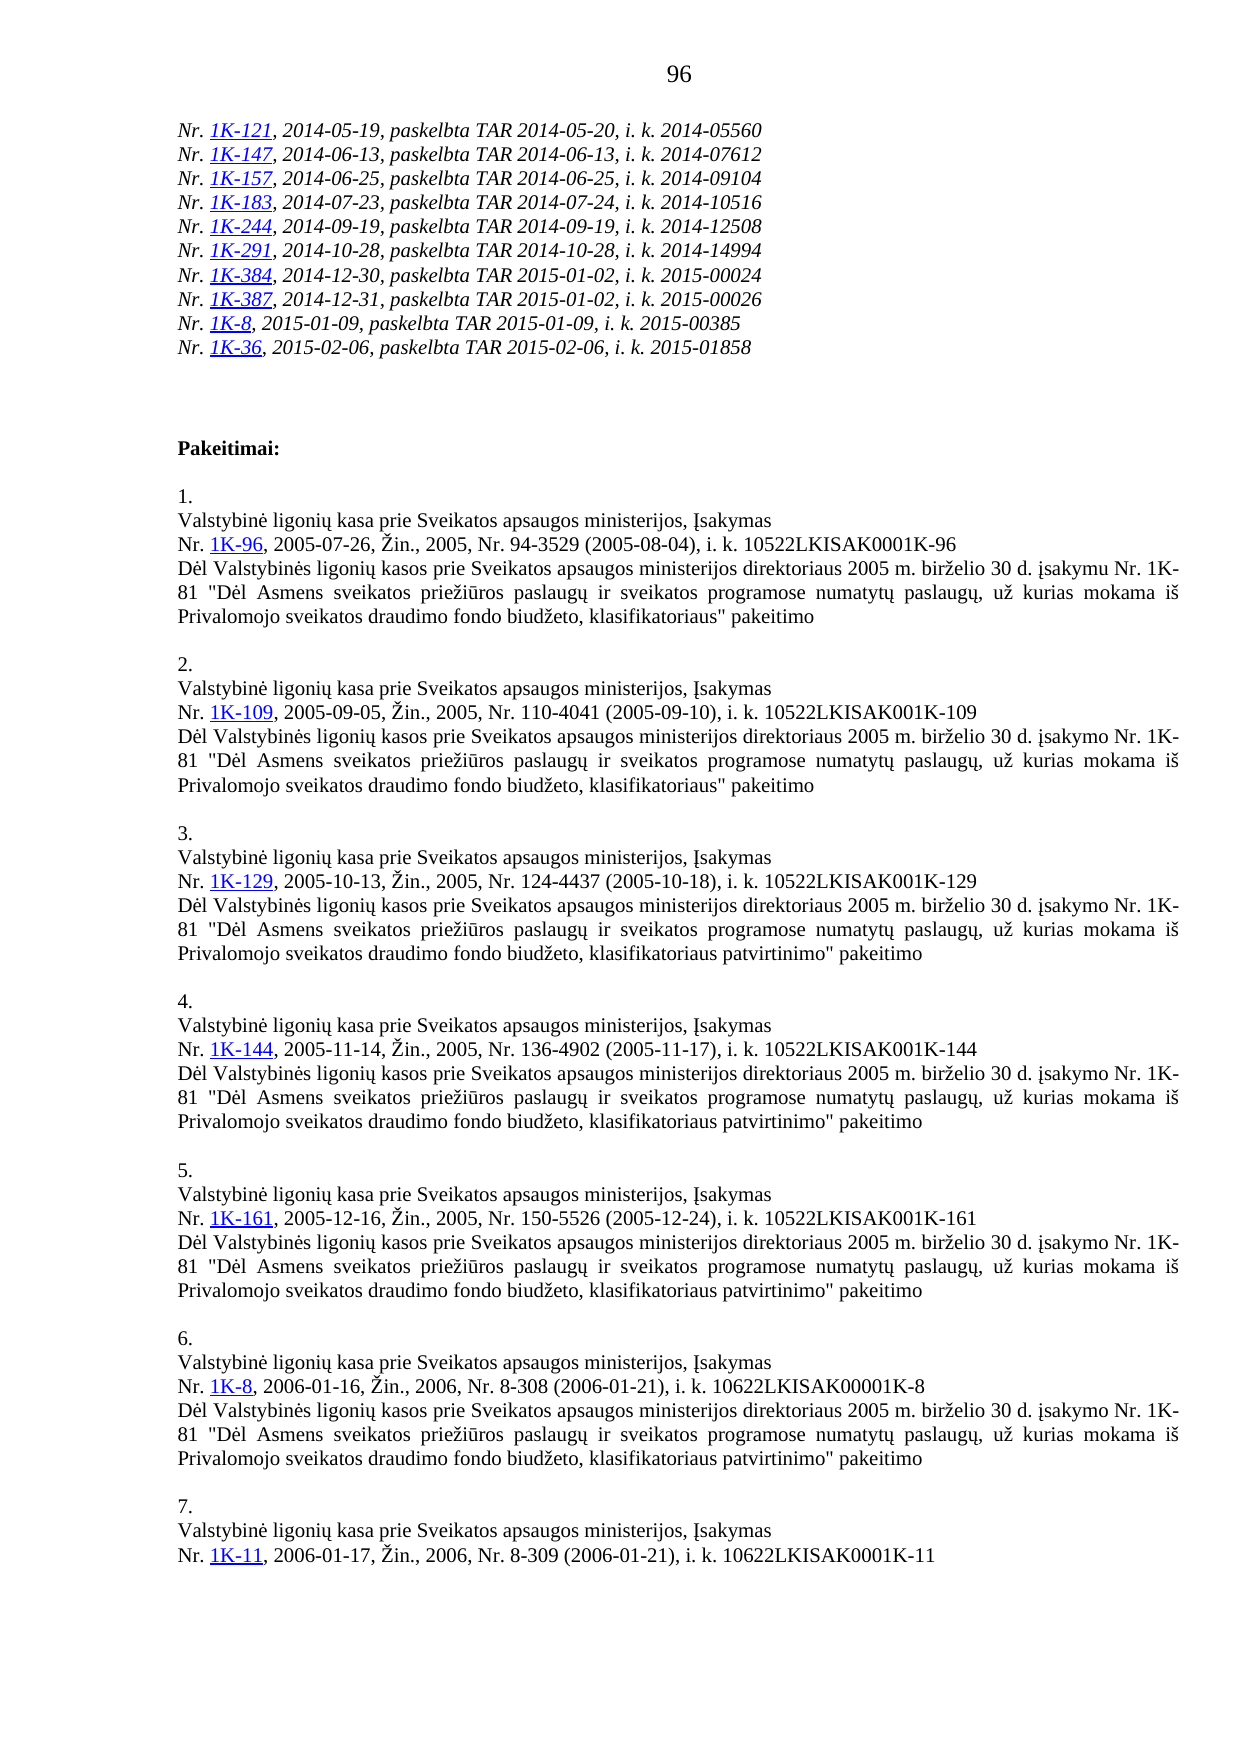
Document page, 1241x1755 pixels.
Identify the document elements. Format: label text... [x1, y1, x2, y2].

text Valstybinė ligonių kasa prie Sveikatos apsaugos ministerijos, Įsakymas [177, 845, 1181, 869]
text Nr. 1K-161, 2005-12-16, Žin., 2005, Nr. 150-5526 (2005-12-24), i. k. 10522LKISAK001K-161 [177, 1206, 1181, 1230]
text 1. [177, 484, 1181, 508]
text Nr. 1K-8, 2006-01-16, Žin., 2006, Nr. 8-308 (2006-01-21), i. k. 10622LKISAK00001K-8 [177, 1374, 1181, 1398]
text 7. [177, 1494, 1181, 1518]
text Valstybinė ligonių kasa prie Sveikatos apsaugos ministerijos, Įsakymas [177, 676, 1181, 700]
text 5. [177, 1157, 1181, 1182]
text 4. [177, 989, 1181, 1013]
text Dėl Valstybinės ligonių kasos prie Sveikatos apsaugos ministerijos direktoriaus 2005 m. birželio 30 d. įsakymo Nr. 1K-81 "Dėl Asmens sveikatos priežiūros paslaugų ir sveikatos programose numatytų paslaugų, už kurias mokama iš Privalomojo sveikatos draudimo fondo biudžeto, klasifikatoriaus patvirtinimo" pakeitimo [177, 893, 1181, 965]
text Nr. 1K-121, 2014-05-19, paskelbta TAR 2014-05-20, i. k. 2014-05560 [177, 118, 1181, 142]
text Pakeitimai: [177, 436, 1181, 460]
text Dėl Valstybinės ligonių kasos prie Sveikatos apsaugos ministerijos direktoriaus 2005 m. birželio 30 d. įsakymo Nr. 1K-81 "Dėl Asmens sveikatos priežiūros paslaugų ir sveikatos programose numatytų paslaugų, už kurias mokama iš Privalomojo sveikatos draudimo fondo biudžeto, klasifikatoriaus" pakeitimo [177, 724, 1181, 797]
text Dėl Valstybinės ligonių kasos prie Sveikatos apsaugos ministerijos direktoriaus 2005 m. birželio 30 d. įsakymu Nr. 1K-81 "Dėl Asmens sveikatos priežiūros paslaugų ir sveikatos programose numatytų paslaugų, už kurias mokama iš Privalomojo sveikatos draudimo fondo biudžeto, klasifikatoriaus" pakeitimo [177, 556, 1181, 628]
text Nr. 1K-96, 2005-07-26, Žin., 2005, Nr. 94-3529 (2005-08-04), i. k. 10522LKISAK0001K-96 [177, 532, 1181, 556]
text 2. [177, 652, 1181, 676]
text Valstybinė ligonių kasa prie Sveikatos apsaugos ministerijos, Įsakymas [177, 1182, 1181, 1206]
text Valstybinė ligonių kasa prie Sveikatos apsaugos ministerijos, Įsakymas [177, 1350, 1181, 1374]
text Nr. 1K-384, 2014-12-30, paskelbta TAR 2015-01-02, i. k. 2015-00024 [177, 262, 1181, 287]
text Nr. 1K-157, 2014-06-25, paskelbta TAR 2014-06-25, i. k. 2014-09104 [177, 166, 1181, 190]
text Nr. 1K-387, 2014-12-31, paskelbta TAR 2015-01-02, i. k. 2015-00026 [177, 287, 1181, 311]
text Nr. 1K-129, 2005-10-13, Žin., 2005, Nr. 124-4437 (2005-10-18), i. k. 10522LKISAK001K-129 [177, 869, 1181, 893]
text Dėl Valstybinės ligonių kasos prie Sveikatos apsaugos ministerijos direktoriaus 2005 m. birželio 30 d. įsakymo Nr. 1K-81 "Dėl Asmens sveikatos priežiūros paslaugų ir sveikatos programose numatytų paslaugų, už kurias mokama iš Privalomojo sveikatos draudimo fondo biudžeto, klasifikatoriaus patvirtinimo" pakeitimo [177, 1230, 1181, 1302]
text Nr. 1K-244, 2014-09-19, paskelbta TAR 2014-09-19, i. k. 2014-12508 [177, 214, 1181, 238]
text Valstybinė ligonių kasa prie Sveikatos apsaugos ministerijos, Įsakymas [177, 1013, 1181, 1037]
text Nr. 1K-36, 2015-02-06, paskelbta TAR 2015-02-06, i. k. 2015-01858 [177, 335, 1181, 359]
text 6. [177, 1326, 1181, 1350]
text Nr. 1K-11, 2006-01-17, Žin., 2006, Nr. 8-309 (2006-01-21), i. k. 10622LKISAK0001K-11 [177, 1542, 1181, 1567]
text Dėl Valstybinės ligonių kasos prie Sveikatos apsaugos ministerijos direktoriaus 2005 m. birželio 30 d. įsakymo Nr. 1K- 81 "Dėl Asmens sveikatos priežiūros paslaugų ir sveikatos programose numatytų paslaugų, už kurias mokama iš Privalomojo sveikatos draudimo fondo biudžeto, klasifikatoriaus patvirtinimo" pakeitimo [177, 1398, 1181, 1470]
text Nr. 1K-183, 2014-07-23, paskelbta TAR 2014-07-24, i. k. 2014-10516 [177, 190, 1181, 214]
text Nr. 1K-109, 2005-09-05, Žin., 2005, Nr. 110-4041 (2005-09-10), i. k. 10522LKISAK001K-109 [177, 700, 1181, 724]
text Nr. 1K-8, 2015-01-09, paskelbta TAR 2015-01-09, i. k. 2015-00385 [177, 311, 1181, 335]
text Nr. 1K-291, 2014-10-28, paskelbta TAR 2014-10-28, i. k. 2014-14994 [177, 238, 1181, 262]
text Dėl Valstybinės ligonių kasos prie Sveikatos apsaugos ministerijos direktoriaus 2005 m. birželio 30 d. įsakymo Nr. 1K-81 "Dėl Asmens sveikatos priežiūros paslaugų ir sveikatos programose numatytų paslaugų, už kurias mokama iš Privalomojo sveikatos draudimo fondo biudžeto, klasifikatoriaus patvirtinimo" pakeitimo [177, 1061, 1181, 1133]
text Nr. 1K-147, 2014-06-13, paskelbta TAR 2014-06-13, i. k. 2014-07612 [177, 142, 1181, 166]
text Nr. 1K-144, 2005-11-14, Žin., 2005, Nr. 136-4902 (2005-11-17), i. k. 10522LKISAK001K-144 [177, 1037, 1181, 1061]
text 3. [177, 821, 1181, 845]
text Valstybinė ligonių kasa prie Sveikatos apsaugos ministerijos, Įsakymas [177, 508, 1181, 532]
text Valstybinė ligonių kasa prie Sveikatos apsaugos ministerijos, Įsakymas [177, 1518, 1181, 1542]
